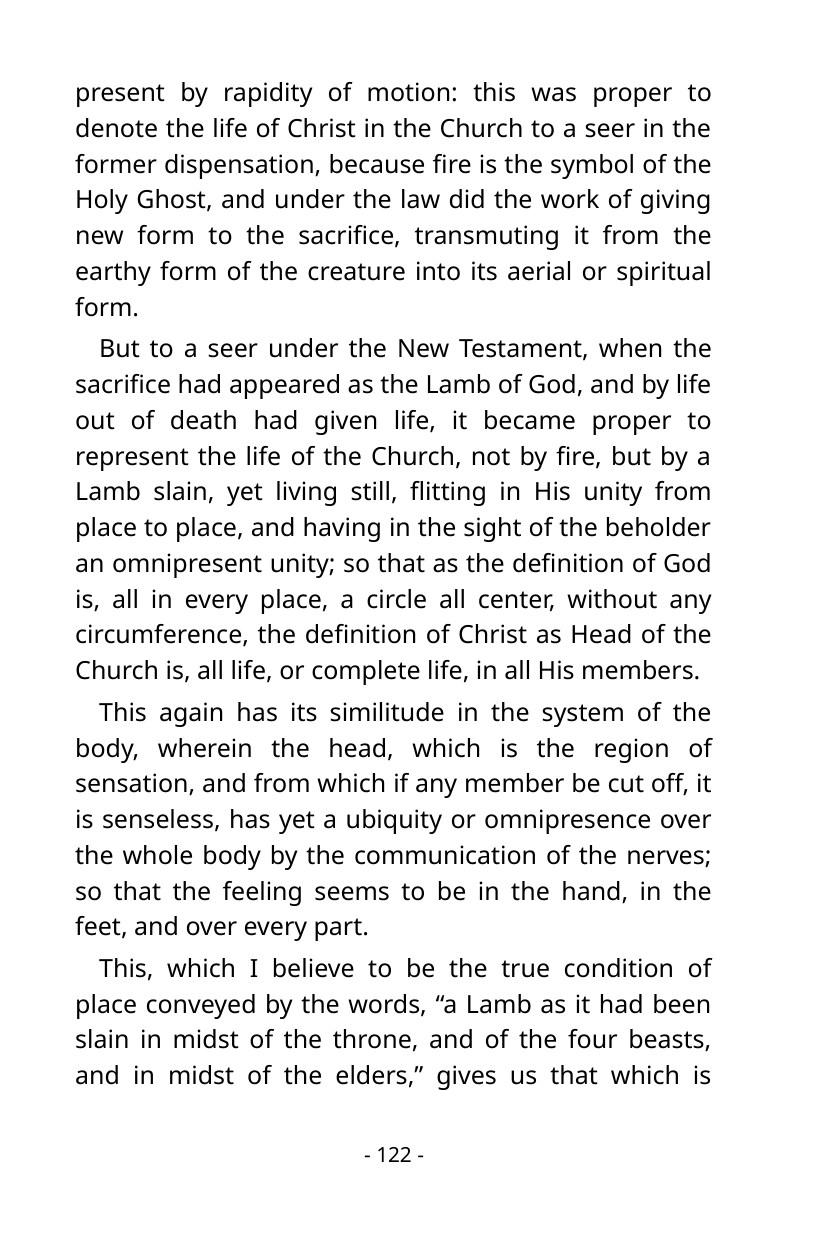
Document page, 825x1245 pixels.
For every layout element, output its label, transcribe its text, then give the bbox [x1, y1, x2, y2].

text present by rapidity of motion: this was proper to denote the life of Christ in the Church to a seer in the former dispensation, because fire is the symbol of the Holy Ghost, and under the law did the work of giving new form to the sacrifice, transmuting it from the earthy form of the creature into its aerial or spiritual form. [75, 75, 712, 323]
text But to a seer under the New Testament, when the sacrifice had appeared as the Lamb of God, and by life out of death had given life, it became proper to represent the life of the Church, not by fire, but by a Lamb slain, yet living still, flitting in His unity from place to place, and having in the sight of the beholder an omnipresent unity; so that as the definition of God is, all in every place, a circle all center, without any circumference, the definition of Christ as Head of the Church is, all life, or complete life, in all His members. [75, 331, 712, 687]
text This, which I believe to be the true condition of place conveyed by the words, “a Lamb as it had been slain in midst of the throne, and of the four beasts, and in midst of the elders,” gives us that which is [75, 951, 712, 1092]
text This again has its similitude in the system of the body, wherein the head, which is the region of sensation, and from which if any member be cut off, it is senseless, has yet a ubiquity or omnipresence over the whole body by the communication of the nerves; so that the feeling seems to be in the hand, in the feet, and over every part. [75, 694, 712, 943]
